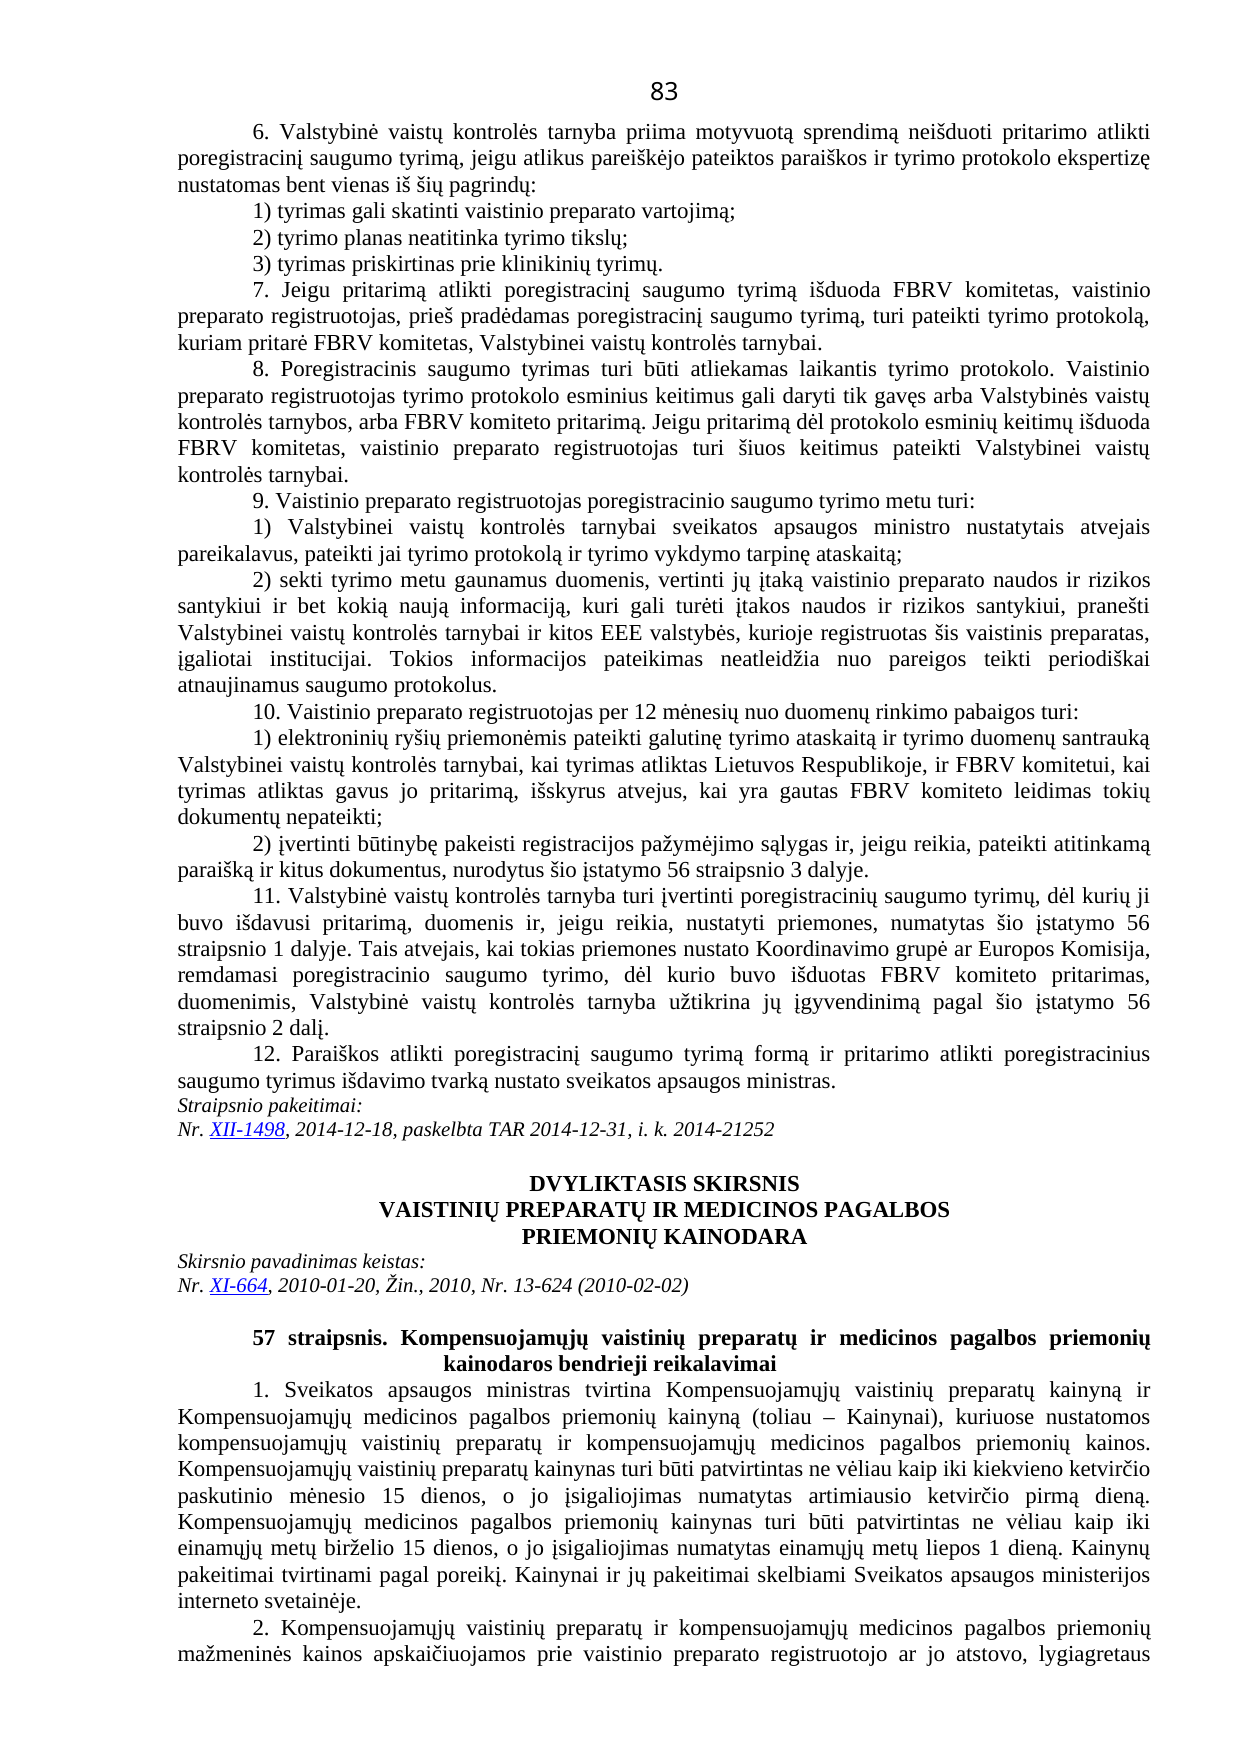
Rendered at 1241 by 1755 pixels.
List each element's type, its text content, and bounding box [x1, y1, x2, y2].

text 1. Sveikatos apsaugos ministras tvirtina Kompensuojamųjų vaistinių preparatų kainyną ir Kompensuojamųjų medicinos pagalbos priemonių kainyną (toliau – Kainynai), kuriuose nustatomos kompensuojamųjų vaistinių preparatų ir kompensuojamųjų medicinos pagalbos priemonių kainos. Kompensuojamųjų vaistinių preparatų kainynas turi būti patvirtintas ne vėliau kaip iki kiekvieno ketvirčio paskutinio mėnesio 15 dienos, o jo įsigaliojimas numatytas artimiausio ketvirčio pirmą dieną. Kompensuojamųjų medicinos pagalbos priemonių kainynas turi būti patvirtintas ne vėliau kaip iki einamųjų metų birželio 15 dienos, o jo įsigaliojimas numatytas einamųjų metų liepos 1 dieną. Kainynų pakeitimai tvirtinami pagal poreikį. Kainynai ir jų pakeitimai skelbiami Sveikatos apsaugos ministerijos interneto svetainėje. [177, 1376, 1152, 1613]
text Nr. XI-664, 2010-01-20, Žin., 2010, Nr. 13-624 (2010-02-02) [177, 1273, 1152, 1297]
text 7. Jeigu pritarimą atlikti poregistracinį saugumo tyrimą išduoda FBRV komitetas, vaistinio preparato registruotojas, prieš pradėdamas poregistracinį saugumo tyrimą, turi pateikti tyrimo protokolą, kuriam pritarė FBRV komitetas, Valstybinei vaistų kontrolės tarnybai. [177, 276, 1152, 355]
text Nr. XII-1498, 2014-12-18, paskelbta TAR 2014-12-31, i. k. 2014-21252 [177, 1117, 1152, 1141]
text 57 straipsnis. Kompensuojamųjų vaistinių preparatų ir medicinos pagalbos priemonių kainodaros bendrieji reikalavimai [252, 1324, 1152, 1376]
text PRIEMONIŲ KAINODARA [177, 1223, 1152, 1249]
text 12. Paraiškos atlikti poregistracinį saugumo tyrimą formą ir pritarimo atlikti poregistracinius saugumo tyrimus išdavimo tvarką nustato sveikatos apsaugos ministras. [177, 1041, 1152, 1093]
text 2) įvertinti būtinybę pakeisti registracijos pažymėjimo sąlygas ir, jeigu reikia, pateikti atitinkamą paraišką ir kitus dokumentus, nurodytus šio įstatymo 56 straipsnio 3 dalyje. [177, 830, 1152, 882]
text 11. Valstybinė vaistų kontrolės tarnyba turi įvertinti poregistracinių saugumo tyrimų, dėl kurių ji buvo išdavusi pritarimą, duomenis ir, jeigu reikia, nustatyti priemones, numatytas šio įstatymo 56 straipsnio 1 dalyje. Tais atvejais, kai tokias priemones nustato Koordinavimo grupė ar Europos Komisija, remdamasi poregistracinio saugumo tyrimo, dėl kurio buvo išduotas FBRV komiteto pritarimas, duomenimis, Valstybinė vaistų kontrolės tarnyba užtikrina jų įgyvendinimą pagal šio įstatymo 56 straipsnio 2 dalį. [177, 882, 1152, 1041]
text 9. Vaistinio preparato registruotojas poregistracinio saugumo tyrimo metu turi: [177, 487, 1152, 513]
text 8. Poregistracinis saugumo tyrimas turi būti atliekamas laikantis tyrimo protokolo. Vaistinio preparato registruotojas tyrimo protokolo esminius keitimus gali daryti tik gavęs arba Valstybinės vaistų kontrolės tarnybos, arba FBRV komiteto pritarimą. Jeigu pritarimą dėl protokolo esminių keitimų išduoda FBRV komitetas, vaistinio preparato registruotojas turi šiuos keitimus pateikti Valstybinei vaistų kontrolės tarnybai. [177, 355, 1152, 487]
text Skirsnio pavadinimas keistas: [177, 1249, 1152, 1273]
text 2) sekti tyrimo metu gaunamus duomenis, vertinti jų įtaką vaistinio preparato naudos ir rizikos santykiui ir bet kokią naują informaciją, kuri gali turėti įtakos naudos ir rizikos santykiui, pranešti Valstybinei vaistų kontrolės tarnybai ir kitos EEE valstybės, kurioje registruotas šis vaistinis preparatas, įgaliotai institucijai. Tokios informacijos pateikimas neatleidžia nuo pareigos teikti periodiškai atnaujinamus saugumo protokolus. [177, 566, 1152, 698]
text Straipsnio pakeitimai: [177, 1093, 1152, 1117]
text 2) tyrimo planas neatitinka tyrimo tikslų; [177, 223, 1152, 250]
text 1) elektroninių ryšių priemonėmis pateikti galutinę tyrimo ataskaitą ir tyrimo duomenų santrauką Valstybinei vaistų kontrolės tarnybai, kai tyrimas atliktas Lietuvos Respublikoje, ir FBRV komitetui, kai tyrimas atliktas gavus jo pritarimą, išskyrus atvejus, kai yra gautas FBRV komiteto leidimas tokių dokumentų nepateikti; [177, 724, 1152, 830]
text 1) tyrimas gali skatinti vaistinio preparato vartojimą; [177, 197, 1152, 223]
text 1) Valstybinei vaistų kontrolės tarnybai sveikatos apsaugos ministro nustatytais atvejais pareikalavus, pateikti jai tyrimo protokolą ir tyrimo vykdymo tarpinę ataskaitą; [177, 513, 1152, 566]
text 2. Kompensuojamųjų vaistinių preparatų ir kompensuojamųjų medicinos pagalbos priemonių mažmeninės kainos apskaičiuojamos prie vaistinio preparato registruotojo ar jo atstovo, lygiagretaus [177, 1613, 1152, 1666]
text 3) tyrimas priskirtinas prie klinikinių tyrimų. [177, 250, 1152, 276]
text 6. Valstybinė vaistų kontrolės tarnyba priima motyvuotą sprendimą neišduoti pritarimo atlikti poregistracinį saugumo tyrimą, jeigu atlikus pareiškėjo pateiktos paraiškos ir tyrimo protokolo ekspertizę nustatomas bent vienas iš šių pagrindų: [177, 118, 1152, 197]
text 10. Vaistinio preparato registruotojas per 12 mėnesių nuo duomenų rinkimo pabaigos turi: [177, 698, 1152, 724]
subtitle DVYLIKTASIS SKIRSNIS [177, 1170, 1152, 1196]
subtitle VAISTINIŲ PREPARATŲ IR MEDICINOS PAGALBOS [177, 1196, 1152, 1223]
